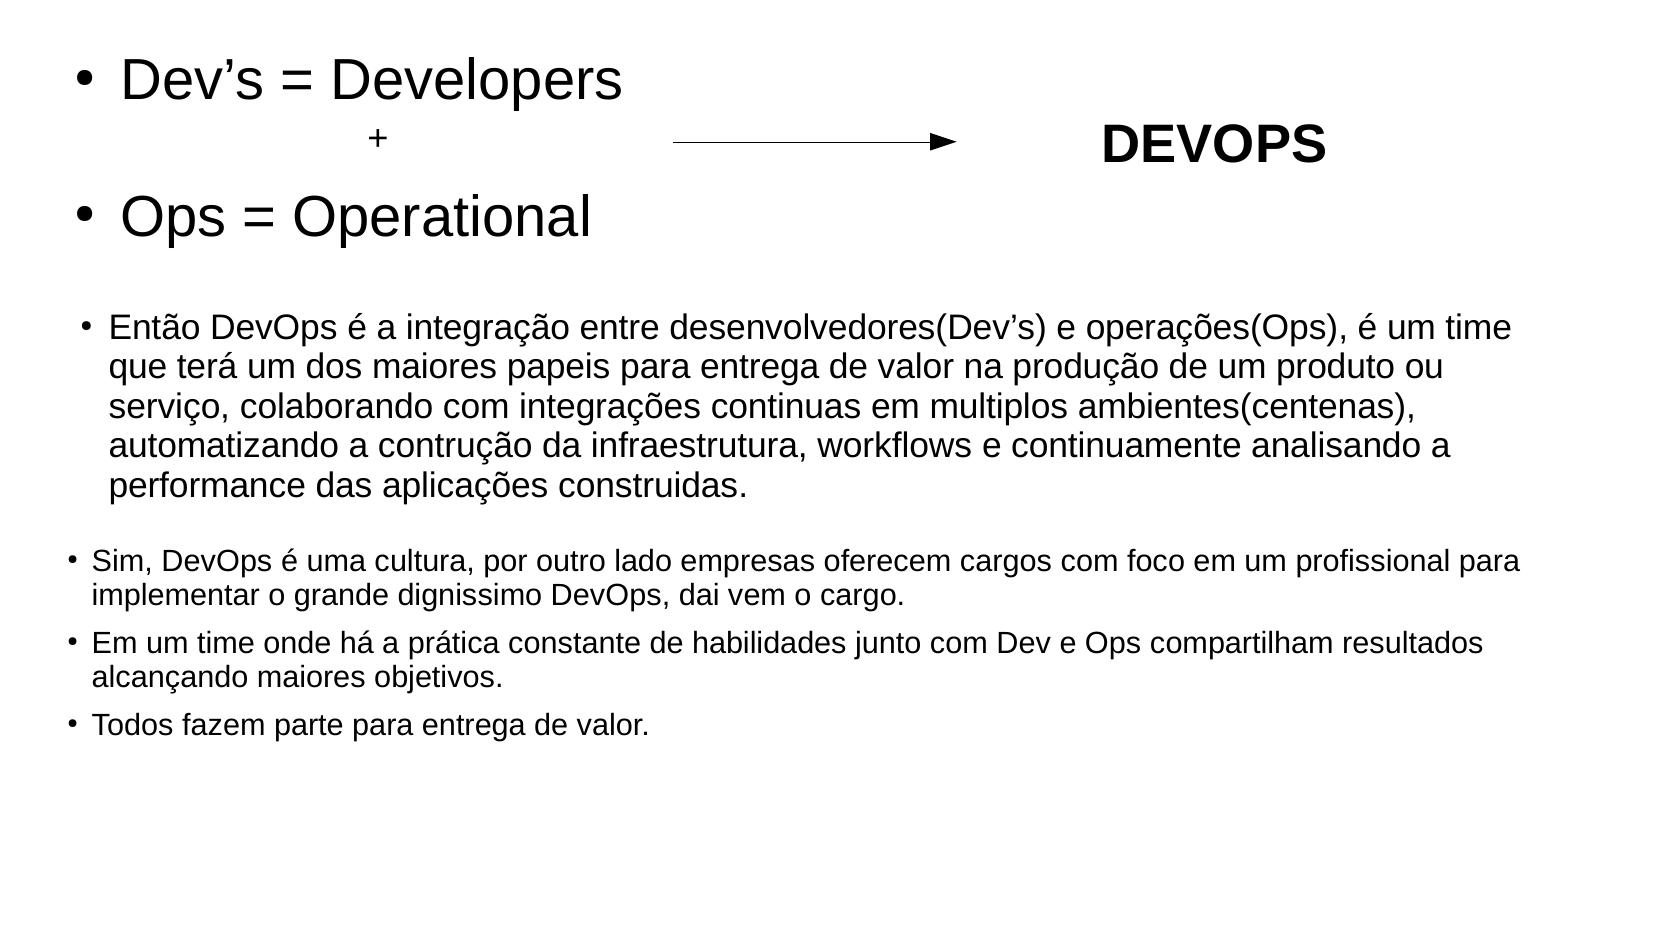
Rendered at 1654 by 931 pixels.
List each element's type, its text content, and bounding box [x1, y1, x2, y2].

text_box DEVOPS [1086, 106, 1343, 182]
list Sim, DevOps é uma cultura, por outro lado empresas oferecem cargos com foco em um profissional para implementar o grande dignissimo DevOps, dai vem o cargo. Em um time onde há a prática constante de habilidades junto com Dev e Ops compartilham resultados alcançando maiores objetivos. Todos fazem parte para entrega de valor. [59, 543, 1548, 745]
list Dev’s = Developers + Ops = Operational [59, 47, 756, 249]
list Então DevOps é a integração entre desenvolvedores(Dev’s) e operações(Ops), é um time que terá um dos maiores papeis para entrega de valor na produção de um produto ou serviço, colaborando com integrações continuas em multiplos ambientes(centenas), automatizando a contrução da infraestrutura, workflows e continuamente analisando a performance das aplicações construidas. [70, 307, 1560, 508]
